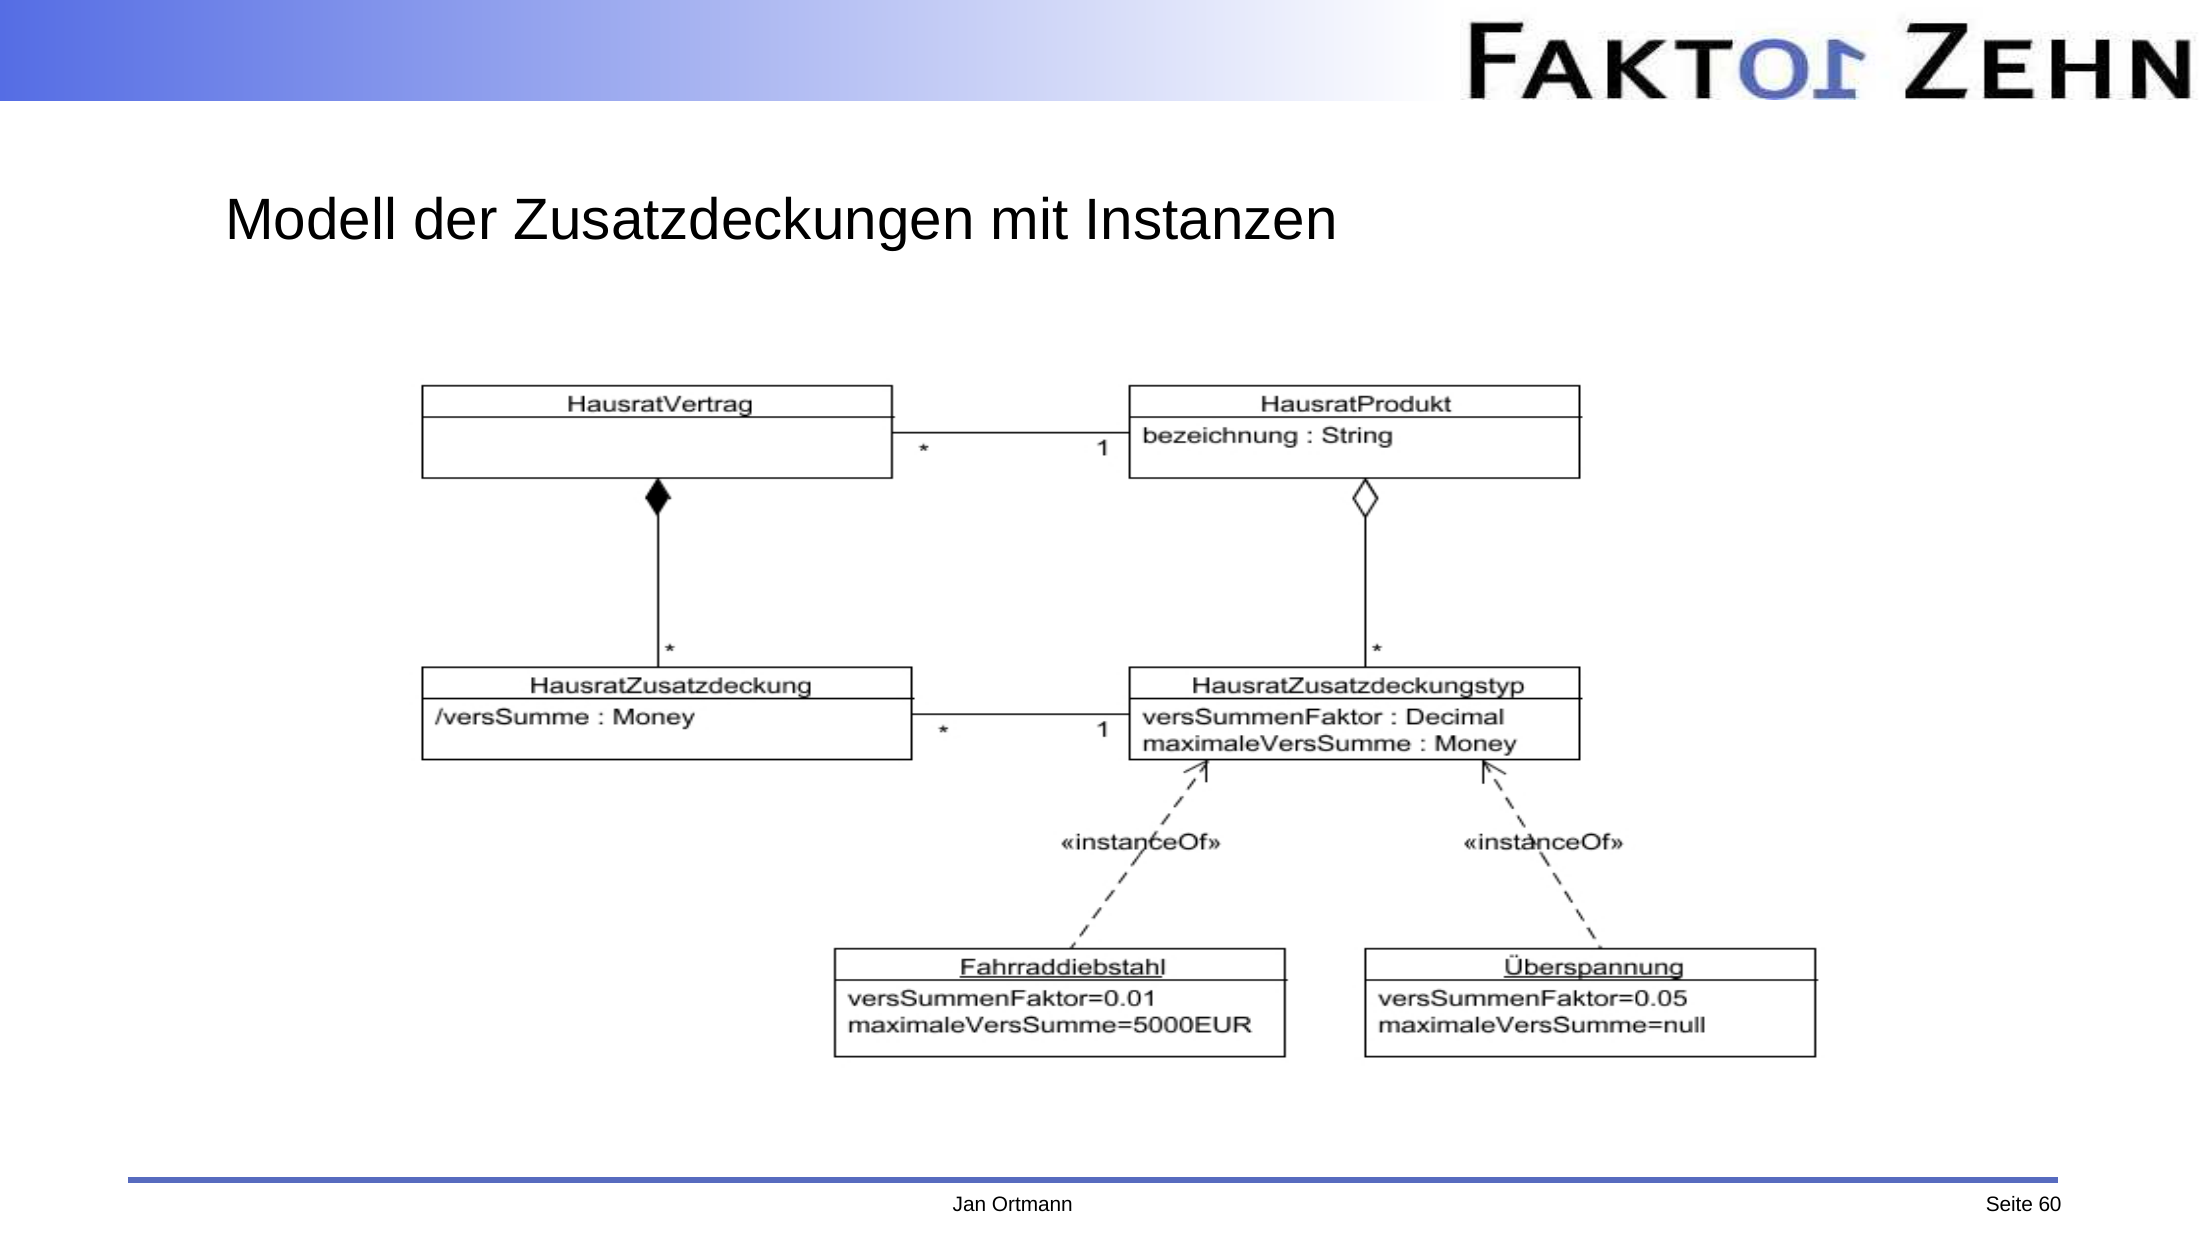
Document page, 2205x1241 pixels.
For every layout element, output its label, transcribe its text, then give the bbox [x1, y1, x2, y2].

picture [363, 354, 1856, 1089]
title Modell der Zusatzdeckungen mit Instanzen [225, 142, 1981, 296]
picture [1460, 7, 2202, 100]
